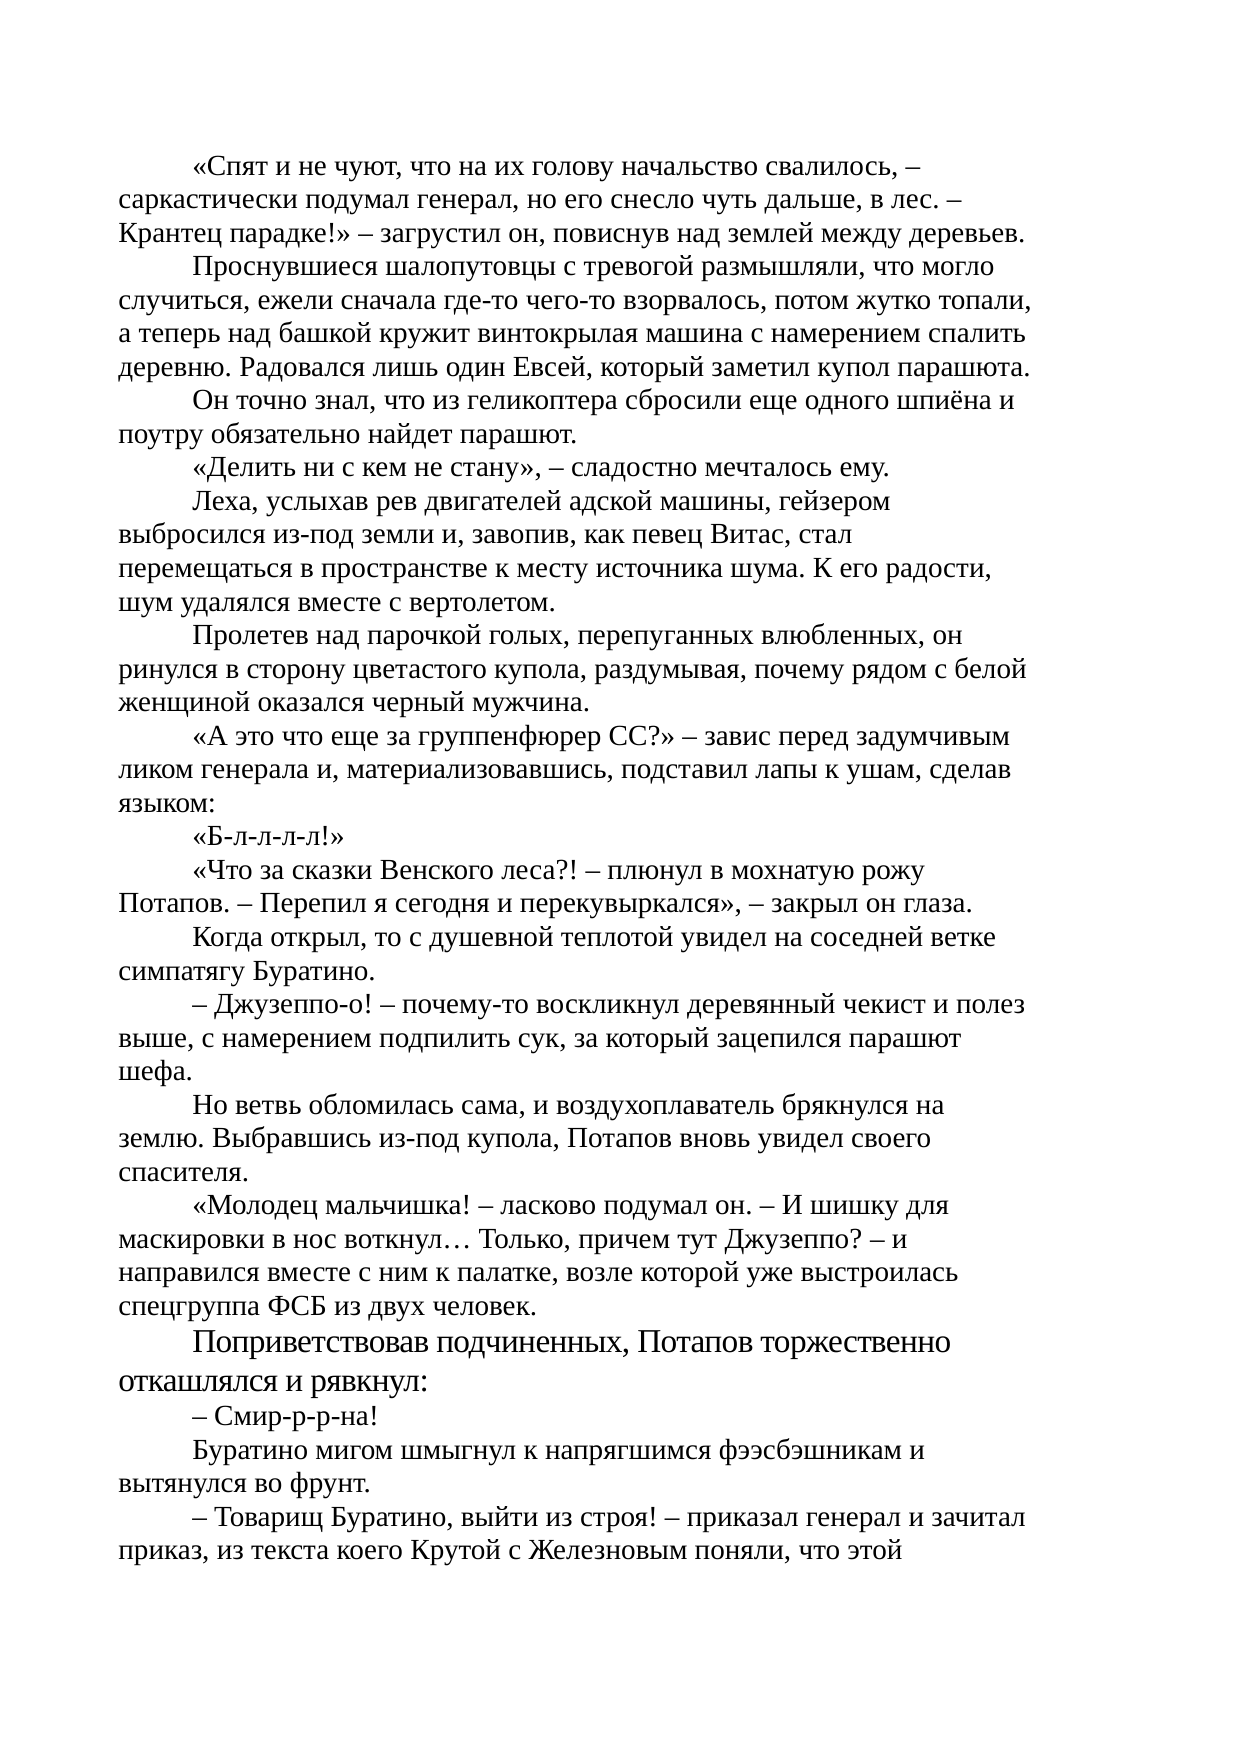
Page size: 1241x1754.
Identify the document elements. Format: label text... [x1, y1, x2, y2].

text «А это что еще за группенфюрер СС?» – завис перед задумчивым ликом генерала и, материализовавшись, подставил лапы к ушам, сделав языком: [118, 718, 1033, 818]
text «Молодец мальчишка! – ласково подумал он. – И шишку для маскировки в нос воткнул… Только, причем тут Джузеппо? – и направился вместе с ним к палатке, возле которой уже выстроилась спецгруппа ФСБ из двух человек. [118, 1187, 1033, 1322]
text «Делить ни с кем не стану», – сладостно мечталось ему. [118, 449, 1033, 483]
text – Смир-р-р-на! [118, 1398, 1033, 1432]
text Но ветвь обломилась сама, и воздухоплаватель брякнулся на землю. Выбравшись из-под купола, Потапов вновь увидел своего спасителя. [118, 1087, 1033, 1187]
text Поприветствовав подчиненных, Потапов торжественно откашлялся и рявкнул: [118, 1322, 1033, 1398]
text Он точно знал, что из геликоптера сбросили еще одного шпиёна и поутру обязательно найдет парашют. [118, 382, 1033, 449]
text Когда открыл, то с душевной теплотой увидел на соседней ветке симпатягу Буратино. [118, 919, 1033, 986]
text Проснувшиеся шалопутовцы с тревогой размышляли, что могло случиться, ежели сначала где-то чего-то взорвалось, потом жутко топали, а теперь над башкой кружит винтокрылая машина с намерением спалить деревню. Радовался лишь один Евсей, который заметил купол парашюта. [118, 248, 1033, 382]
text – Товарищ Буратино, выйти из строя! – приказал генерал и зачитал приказ, из текста коего Крутой с Железновым поняли, что этой [118, 1499, 1033, 1566]
text Буратино мигом шмыгнул к напрягшимся фээсбэшникам и вытянулся во фрунт. [118, 1432, 1033, 1499]
text Леха, услыхав рев двигателей адской машины, гейзером выбросился из-под земли и, завопив, как певец Витас, стал перемещаться в пространстве к месту источника шума. К его радости, шум удалялся вместе с вертолетом. [118, 483, 1033, 617]
text «Что за сказки Венского леса?! – плюнул в мохнатую рожу Потапов. – Перепил я сегодня и перекувыркался», – закрыл он глаза. [118, 852, 1033, 919]
text Пролетев над парочкой голых, перепуганных влюбленных, он ринулся в сторону цветастого купола, раздумывая, почему рядом с белой женщиной оказался черный мужчина. [118, 617, 1033, 718]
text «Спят и не чуют, что на их голову начальство свалилось, – саркастически подумал генерал, но его снесло чуть дальше, в лес. – Крантец парадке!» – загрустил он, повиснув над землей между деревьев. [118, 148, 1033, 248]
text – Джузеппо-о! – почему-то воскликнул деревянный чекист и полез выше, с намерением подпилить сук, за который зацепился парашют шефа. [118, 986, 1033, 1087]
text «Б-л-л-л-л!» [118, 818, 1033, 852]
